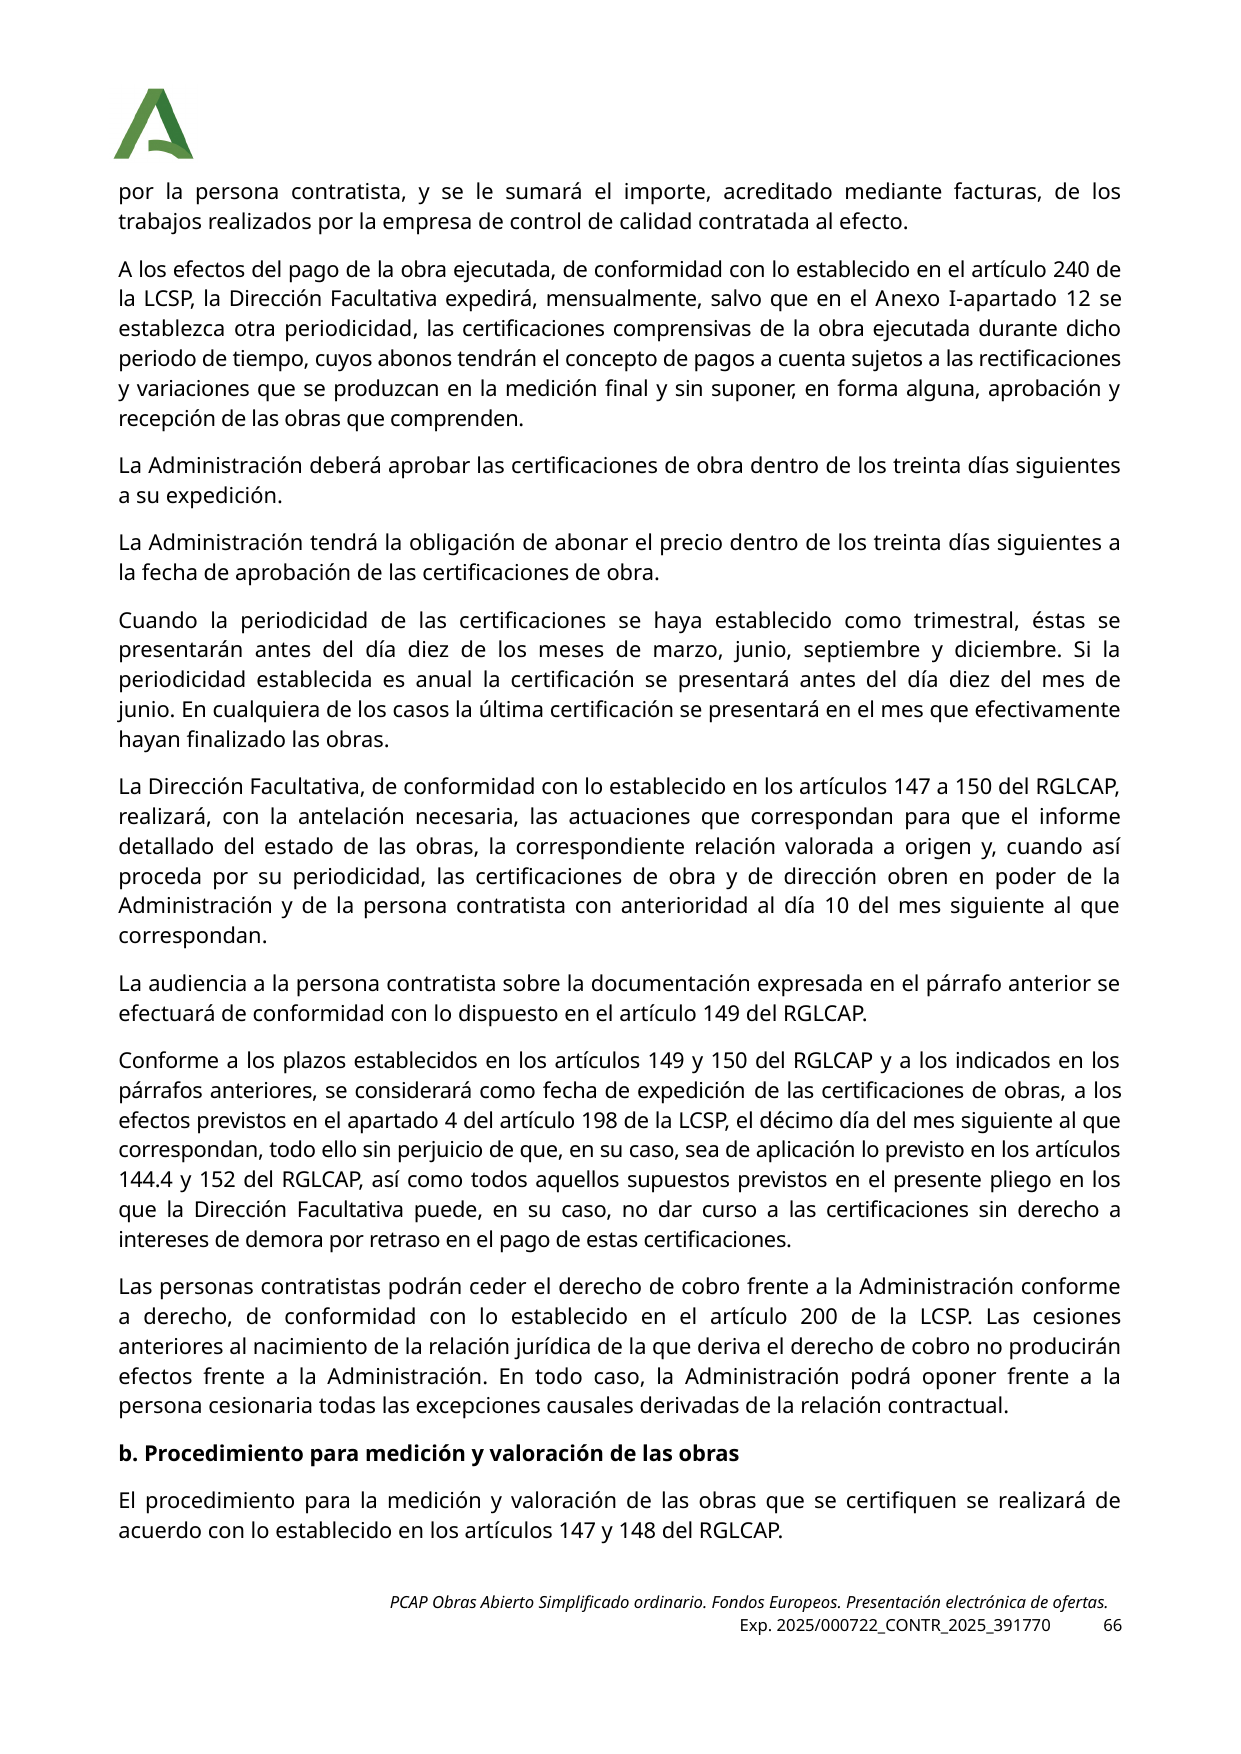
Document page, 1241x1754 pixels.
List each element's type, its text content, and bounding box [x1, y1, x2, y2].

text por la persona contratista, y se le sumará el importe, acreditado mediante facturas, de los trabajos realizados por la empresa de control de calidad contratada al efecto. [118, 176, 1122, 236]
picture [109, 84, 198, 163]
text La Dirección Facultativa, de conformidad con lo establecido en los artículos 147 a 150 del RGLCAP, realizará, con la antelación necesaria, las actuaciones que correspondan para que el informe detallado del estado de las obras, la correspondiente relación valorada a origen y, cuando así proceda por su periodicidad, las certificaciones de obra y de dirección obren en poder de la Administración y de la persona contratista con anterioridad al día 10 del mes siguiente al que correspondan. [118, 771, 1122, 950]
text La audiencia a la persona contratista sobre la documentación expresada en el párrafo anterior se efectuará de conformidad con lo dispuesto en el artículo 149 del RGLCAP. [118, 968, 1122, 1027]
text Cuando la periodicidad de las certificaciones se haya establecido como trimestral, éstas se presentarán antes del día diez de los meses de marzo, junio, septiembre y diciembre. Si la periodicidad establecida es anual la certificación se presentará antes del día diez del mes de junio. En cualquiera de los casos la última certificación se presentará en el mes que efectivamente hayan finalizado las obras. [118, 605, 1122, 754]
text Conforme a los plazos establecidos en los artículos 149 y 150 del RGLCAP y a los indicados en los párrafos anteriores, se considerará como fecha de expedición de las certificaciones de obras, a los efectos previstos en el apartado 4 del artículo 198 de la LCSP, el décimo día del mes siguiente al que correspondan, todo ello sin perjuicio de que, en su caso, sea de aplicación lo previsto en los artículos 144.4 y 152 del RGLCAP, así como todos aquellos supuestos previstos en el presente pliego en los que la Dirección Facultativa puede, en su caso, no dar curso a las certificaciones sin derecho a intereses de demora por retraso en el pago de estas certificaciones. [118, 1045, 1122, 1254]
text La Administración deberá aprobar las certificaciones de obra dentro de los treinta días siguientes a su expedición. [118, 450, 1122, 510]
text b. Procedimiento para medición y valoración de las obras [118, 1438, 1122, 1468]
text El procedimiento para la medición y valoración de las obras que se certifiquen se realizará de acuerdo con lo establecido en los artículos 147 y 148 del RGLCAP. [118, 1486, 1122, 1545]
text La Administración tendrá la obligación de abonar el precio dentro de los treinta días siguientes a la fecha de aprobación de las certificaciones de obra. [118, 527, 1122, 587]
text A los efectos del pago de la obra ejecutada, de conformidad con lo establecido en el artículo 240 de la LCSP, la Dirección Facultativa expedirá, mensualmente, salvo que en el Anexo I-apartado 12 se establezca otra periodicidad, las certificaciones comprensivas de la obra ejecutada durante dicho periodo de tiempo, cuyos abonos tendrán el concepto de pagos a cuenta sujetos a las rectificaciones y variaciones que se produzcan en la medición final y sin suponer, en forma alguna, aprobación y recepción de las obras que comprenden. [118, 254, 1122, 432]
text Las personas contratistas podrán ceder el derecho de cobro frente a la Administración conforme a derecho, de conformidad con lo establecido en el artículo 200 de la LCSP. Las cesiones anteriores al nacimiento de la relación jurídica de la que deriva el derecho de cobro no producirán efectos frente a la Administración. En todo caso, la Administración podrá oponer frente a la persona cesionaria todas las excepciones causales derivadas de la relación contractual. [118, 1271, 1122, 1420]
